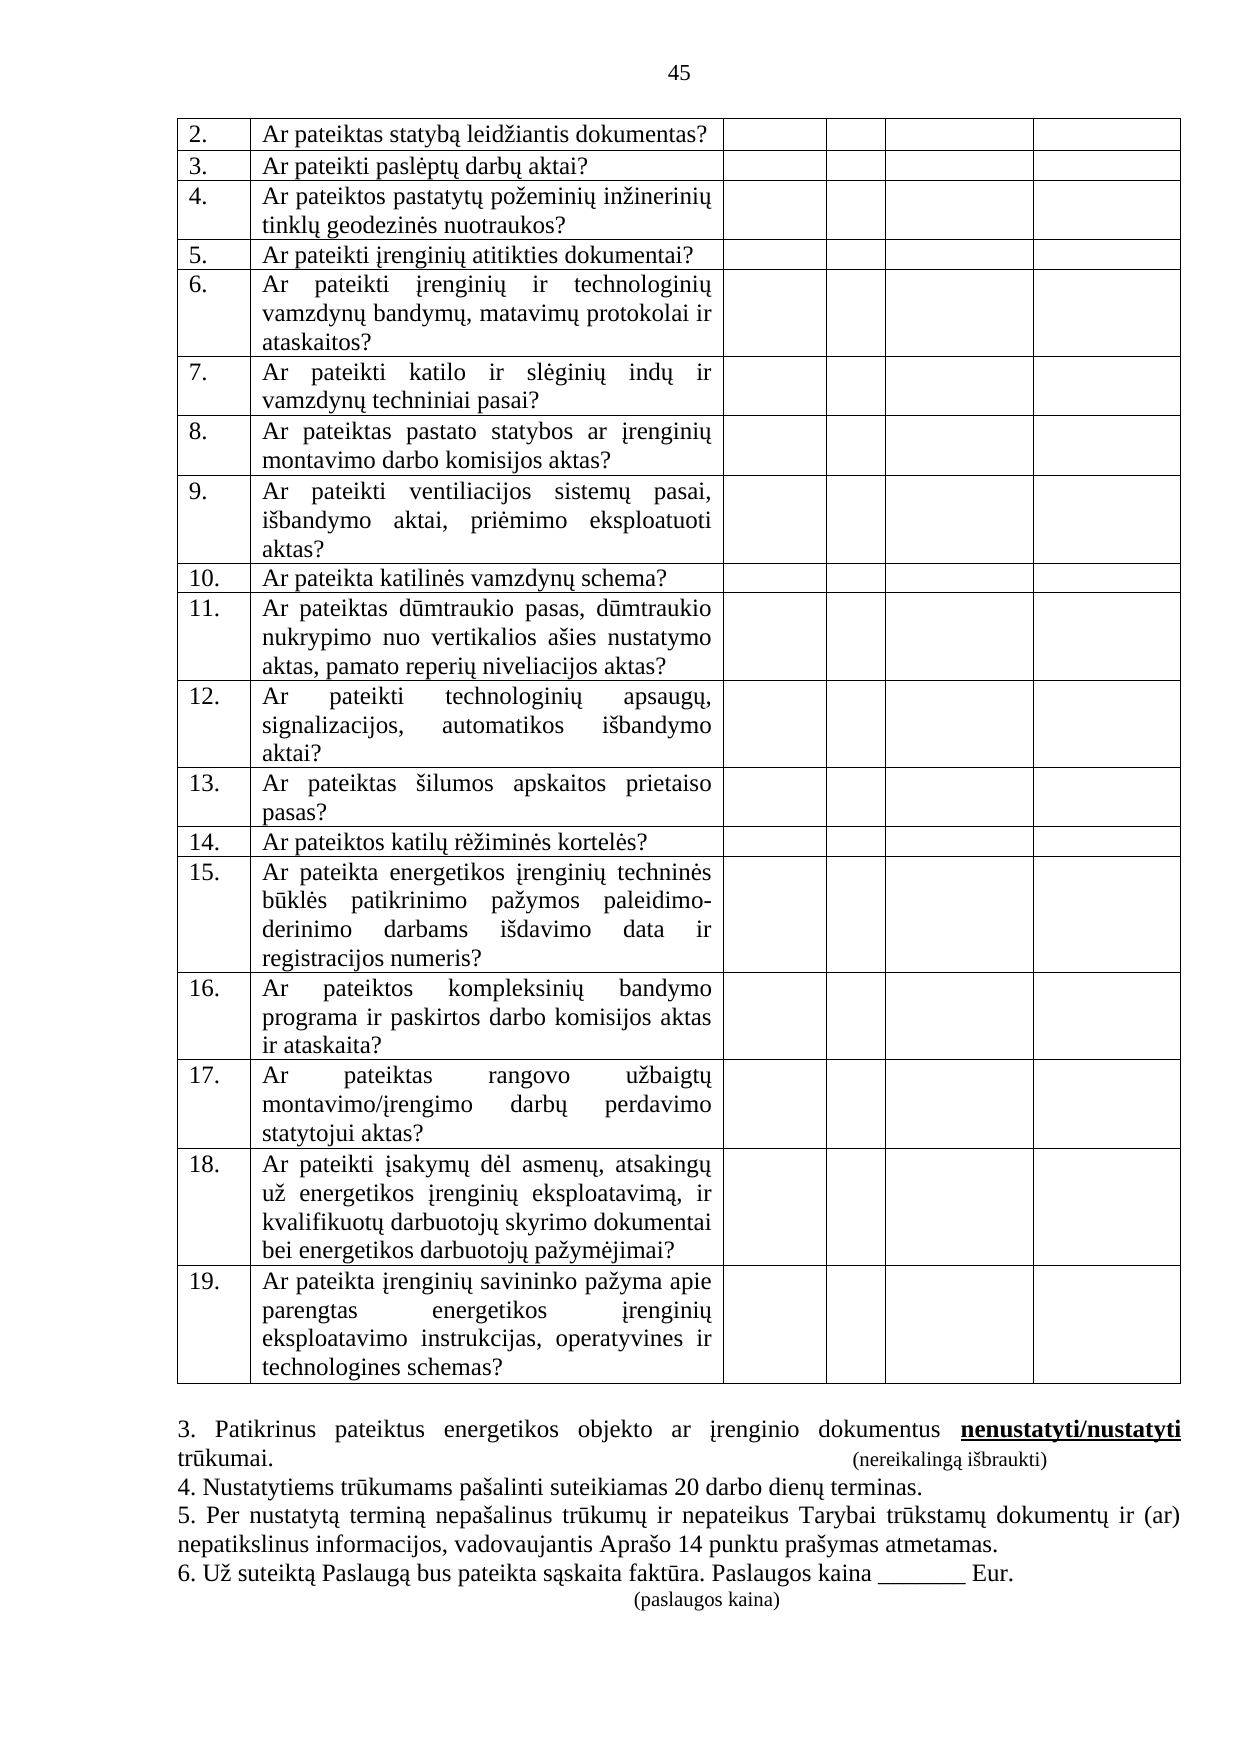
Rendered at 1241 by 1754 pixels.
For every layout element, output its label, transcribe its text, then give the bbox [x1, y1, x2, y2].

table_cell [886, 151, 1033, 180]
table_cell [724, 857, 826, 972]
table_cell Ar pateikti ventiliacijos sistemų pasai, išbandymo aktai, priėmimo eksploatuoti aktas? [251, 476, 723, 562]
text 3. Patikrinus pateiktus energetikos objekto ar įrenginio dokumentus nenustatyti/nustatyti trūkumai. (nereikalingą išbraukti) [177, 1414, 1181, 1472]
text 4. Nustatytiems trūkumams pašalinti suteikiamas 20 darbo dienų terminas. [177, 1472, 1181, 1501]
table_cell [724, 240, 826, 268]
table_cell [827, 564, 885, 592]
table_cell [886, 240, 1033, 268]
table_cell [724, 973, 826, 1059]
table_cell [886, 973, 1033, 1059]
table_cell [1034, 240, 1180, 268]
table_cell [724, 1060, 826, 1148]
table_cell 2. [178, 119, 250, 150]
table_cell 15. [178, 857, 250, 972]
table_cell [724, 151, 826, 180]
table_cell Ar pateikti katilo ir slėginių indų ir vamzdynų techniniai pasai? [251, 357, 723, 415]
table_cell [827, 768, 885, 826]
table_cell Ar pateiktas rangovo užbaigtų montavimo/įrengimo darbų perdavimo statytojui aktas? [251, 1060, 723, 1148]
table_cell [886, 681, 1033, 767]
table_cell [1034, 119, 1180, 150]
table_cell [1034, 357, 1180, 415]
table_cell [724, 1266, 826, 1383]
table_cell Ar pateiktas dūmtraukio pasas, dūmtraukio nukrypimo nuo vertikalios ašies nustatymo aktas, pamato reperių niveliacijos aktas? [251, 593, 723, 680]
table_cell [886, 357, 1033, 415]
table_cell 19. [178, 1266, 250, 1383]
table_cell [827, 1149, 885, 1265]
table_cell [827, 270, 885, 356]
table_cell [886, 1149, 1033, 1265]
table_cell Ar pateiktos katilų rėžiminės kortelės? [251, 827, 723, 856]
table_cell [724, 1149, 826, 1265]
table_cell 9. [178, 476, 250, 562]
table_cell Ar pateikti įrenginių ir technologinių vamzdynų bandymų, matavimų protokolai ir ataskaitos? [251, 270, 723, 356]
table_cell [886, 593, 1033, 680]
table_cell Ar pateikta energetikos įrenginių techninės būklės patikrinimo pažymos paleidimo-derinimo darbams išdavimo data ir registracijos numeris? [251, 857, 723, 972]
table_cell 14. [178, 827, 250, 856]
table_cell [1034, 1149, 1180, 1265]
table_cell [886, 564, 1033, 592]
table_cell [724, 768, 826, 826]
table_cell [827, 151, 885, 180]
table_cell [1034, 476, 1180, 562]
table_cell [886, 119, 1033, 150]
table_cell [827, 357, 885, 415]
table_cell [886, 270, 1033, 356]
table_cell 8. [178, 416, 250, 475]
text 6. Už suteiktą Paslaugą bus pateikta sąskaita faktūra. Paslaugos kaina _______ Eur. [177, 1558, 1181, 1587]
table_cell 3. [178, 151, 250, 180]
table_cell Ar pateikta katilinės vamzdynų schema? [251, 564, 723, 592]
table_cell [724, 476, 826, 562]
table_cell [724, 593, 826, 680]
table_cell [1034, 768, 1180, 826]
table_cell Ar pateiktas statybą leidžiantis dokumentas? [251, 119, 723, 150]
table_cell [827, 1266, 885, 1383]
table_cell [724, 827, 826, 856]
table_cell [827, 1060, 885, 1148]
table_cell [1034, 593, 1180, 680]
table_cell 16. [178, 973, 250, 1059]
table_cell [1034, 857, 1180, 972]
table_cell [886, 416, 1033, 475]
table_cell 4. [178, 181, 250, 239]
table_cell 18. [178, 1149, 250, 1265]
table_cell Ar pateikti įsakymų dėl asmenų, atsakingų už energetikos įrenginių eksploatavimą, ir kvalifikuotų darbuotojų skyrimo dokumentai bei energetikos darbuotojų pažymėjimai? [251, 1149, 723, 1265]
table_cell [1034, 681, 1180, 767]
table_cell [1034, 416, 1180, 475]
table_cell [1034, 151, 1180, 180]
table_cell [1034, 973, 1180, 1059]
table_cell [1034, 181, 1180, 239]
table_cell Ar pateikti paslėptų darbų aktai? [251, 151, 723, 180]
table_cell Ar pateiktas pastato statybos ar įrenginių montavimo darbo komisijos aktas? [251, 416, 723, 475]
table_cell 6. [178, 270, 250, 356]
table_cell [827, 416, 885, 475]
table_cell [1034, 270, 1180, 356]
table_cell [886, 857, 1033, 972]
table_cell Ar pateiktos pastatytų požeminių inžinerinių tinklų geodezinės nuotraukos? [251, 181, 723, 239]
table_cell [886, 827, 1033, 856]
table_cell [724, 181, 826, 239]
table_cell Ar pateikti technologinių apsaugų, signalizacijos, automatikos išbandymo aktai? [251, 681, 723, 767]
table_cell [1034, 827, 1180, 856]
table_cell [827, 181, 885, 239]
text 5. Per nustatytą terminą nepašalinus trūkumų ir nepateikus Tarybai trūkstamų dokumentų ir (ar) nepatikslinus informacijos, vadovaujantis Aprašo 14 punktu prašymas atmetamas. [177, 1501, 1181, 1558]
table_cell Ar pateiktas šilumos apskaitos prietaiso pasas? [251, 768, 723, 826]
table_cell [827, 119, 885, 150]
table_cell 11. [178, 593, 250, 680]
table_cell [724, 681, 826, 767]
table_cell Ar pateikta įrenginių savininko pažyma apie parengtas energetikos įrenginių eksploatavimo instrukcijas, operatyvines ir technologines schemas? [251, 1266, 723, 1383]
table_cell [886, 476, 1033, 562]
table_cell 5. [178, 240, 250, 268]
table_cell 17. [178, 1060, 250, 1148]
table_cell [1034, 1060, 1180, 1148]
table_cell [886, 1060, 1033, 1148]
table_cell [886, 768, 1033, 826]
text (paslaugos kaina) [177, 1587, 1181, 1611]
table_cell [827, 476, 885, 562]
table_cell 13. [178, 768, 250, 826]
table_cell Ar pateikti įrenginių atitikties dokumentai? [251, 240, 723, 268]
table_cell 7. [178, 357, 250, 415]
table_cell [827, 240, 885, 268]
table_cell [827, 857, 885, 972]
table_cell [724, 564, 826, 592]
table_cell [827, 681, 885, 767]
table_cell [886, 1266, 1033, 1383]
table_cell [724, 357, 826, 415]
table_cell 10. [178, 564, 250, 592]
table_cell [724, 270, 826, 356]
table_cell Ar pateiktos kompleksinių bandymo programa ir paskirtos darbo komisijos aktas ir ataskaita? [251, 973, 723, 1059]
table_cell [886, 181, 1033, 239]
table_cell [724, 119, 826, 150]
table_cell [827, 973, 885, 1059]
table_cell [1034, 564, 1180, 592]
table_cell [827, 593, 885, 680]
table_cell [724, 416, 826, 475]
table_cell [1034, 1266, 1180, 1383]
table_cell 12. [178, 681, 250, 767]
table_cell [827, 827, 885, 856]
